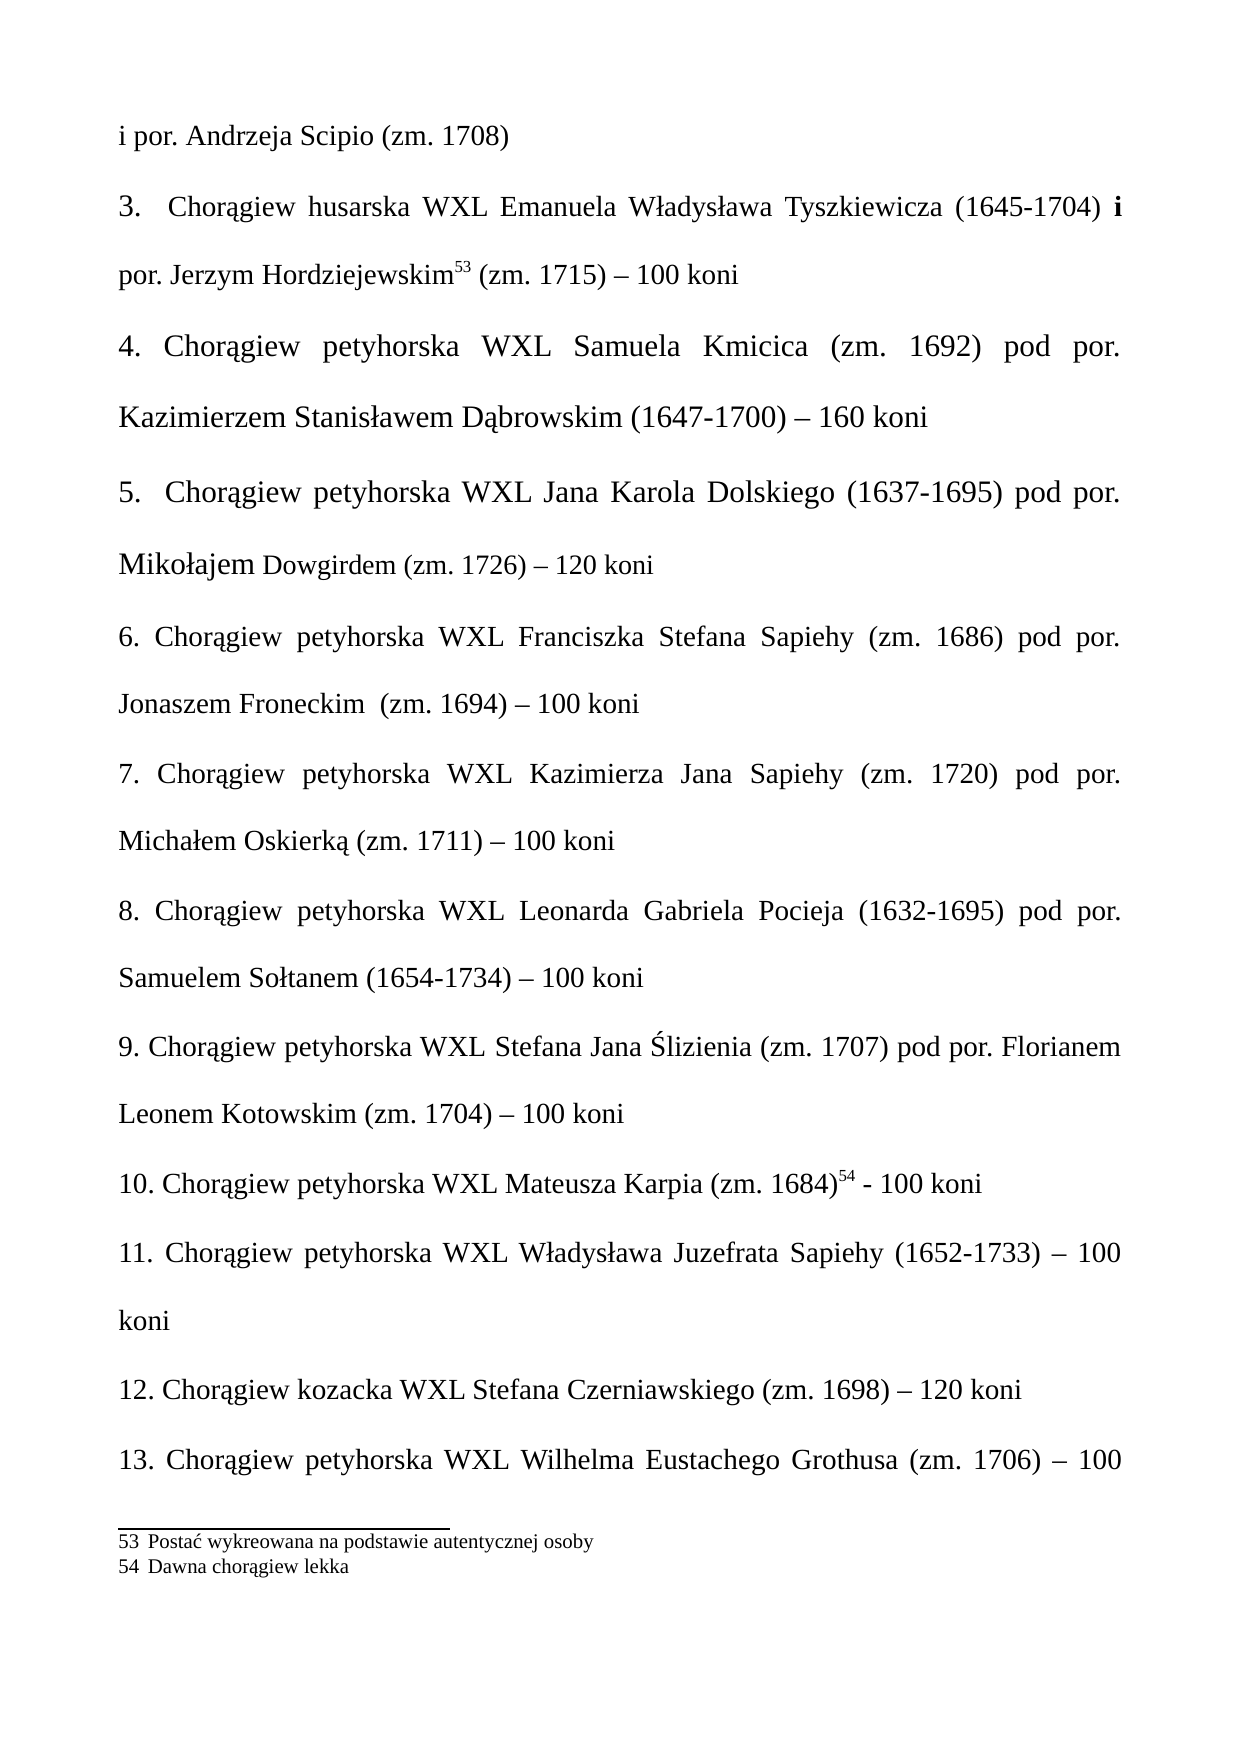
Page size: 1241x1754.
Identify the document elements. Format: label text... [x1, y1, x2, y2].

text 12. Chorągiew kozacka WXL Stefana Czerniawskiego (zm. 1698) – 120 koni [118, 1372, 1122, 1406]
text 9. Chorągiew petyhorska WXL Stefana Jana Ślizienia (zm. 1707) pod por. Florianem Leonem Kotowskim (zm. 1704) – 100 koni [118, 1029, 1122, 1130]
text 8. Chorągiew petyhorska WXL Leonarda Gabriela Pocieja (1632-1695) pod por. Samuelem Sołtanem (1654-1734) – 100 koni [118, 893, 1122, 993]
list 5. Chorągiew petyhorska WXL Jana Karola Dolskiego (1637-1695) pod por. Mikołajem Dowgirdem (zm. 1726) – 120 koni [118, 473, 1122, 581]
text Dawna chorągiew lekka [118, 1553, 1122, 1578]
list 4. Chorągiew petyhorska WXL Samuela Kmicica (zm. 1692) pod por. Kazimierzem Stanisławem Dąbrowskim (1647-1700) – 160 koni [118, 327, 1122, 434]
list 7. Chorągiew petyhorska WXL Kazimierza Jana Sapiehy (zm. 1720) pod por. Michałem Oskierką (zm. 1711) – 100 koni [118, 756, 1122, 857]
list i por. Andrzeja Scipio (zm. 1708) [118, 118, 1122, 152]
list Postać wykreowana na podstawie autentycznej osoby [118, 1529, 1122, 1553]
text 10. Chorągiew petyhorska WXL Mateusza Karpia (zm. 1684) - 100 koni [118, 1166, 1122, 1199]
text 11. Chorągiew petyhorska WXL Władysława Juzefrata Sapiehy (1652-1733) – 100 koni [118, 1236, 1122, 1336]
list 3. Chorągiew husarska WXL Emanuela Władysława Tyszkiewicza (1645-1704) i por. Jerzym Hordziejewskim (zm. 1715) – 100 koni [118, 188, 1122, 291]
text 13. Chorągiew petyhorska WXL Wilhelma Eustachego Grothusa (zm. 1706) – 100 [118, 1442, 1122, 1475]
list 6. Chorągiew petyhorska WXL Franciszka Stefana Sapiehy (zm. 1686) pod por. Jonaszem Froneckim (zm. 1694) – 100 koni [118, 619, 1122, 720]
